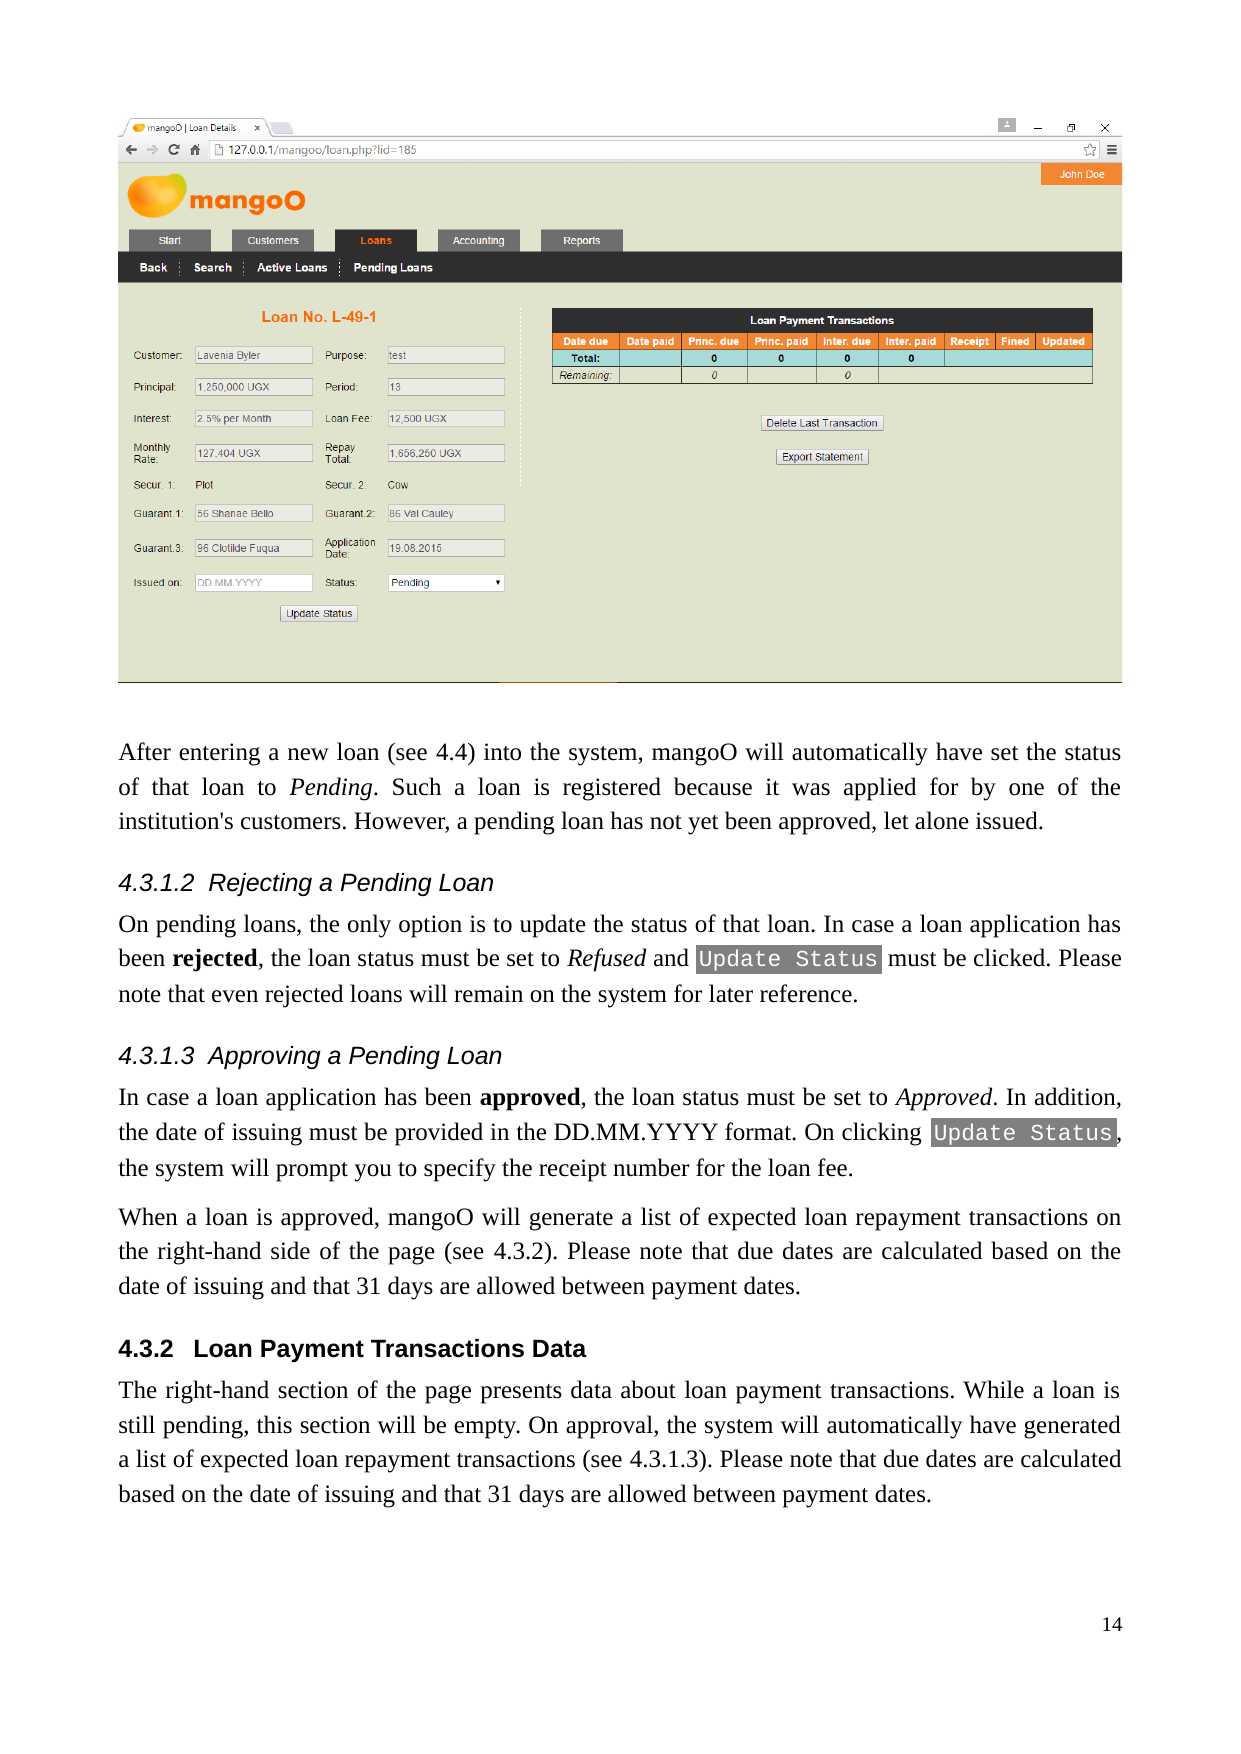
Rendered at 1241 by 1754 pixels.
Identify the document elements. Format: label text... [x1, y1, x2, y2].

text The right-hand section of the page presents data about loan payment transactions. While a loan is still pending, this section will be empty. On approval, the system will automatically have generated a list of expected loan repayment transactions (see 4.3.1.3). Please note that due dates are calculated based on the date of issuing and that 31 days are allowed between payment dates. [118, 1376, 1122, 1508]
subtitle Loan Payment Transactions Data [118, 1334, 1122, 1363]
text After entering a new loan (see 4.4) into the system, mangoO will automatically have set the status of that loan to Pending. Such a loan is registered because it was applied for by one of the institution's customers. However, a pending loan has not yet been approved, let alone issued. [118, 737, 1122, 835]
text When a loan is approved, mangoO will generate a list of expected loan repayment transactions on the right-hand side of the page (see 4.3.2). Please note that due dates are calculated based on the date of issuing and that 31 days are allowed between payment dates. [118, 1202, 1122, 1299]
subtitle Rejecting a Pending Loan [118, 868, 1122, 897]
text On pending loans, the only option is to update the status of that loan. In case a loan application has been rejected, the loan status must be set to Refused and Update Status must be clicked. Please note that even rejected loans will remain on the system for later reference. [118, 909, 1122, 1008]
subtitle Approving a Pending Loan [118, 1041, 1122, 1070]
picture [118, 118, 1123, 683]
text In case a loan application has been approved, the loan status must be set to Approved. In addition, the date of issuing must be provided in the DD.MM.YYYY format. On clicking Update Status, the system will prompt you to specify the receipt number for the loan fee. [118, 1082, 1122, 1181]
